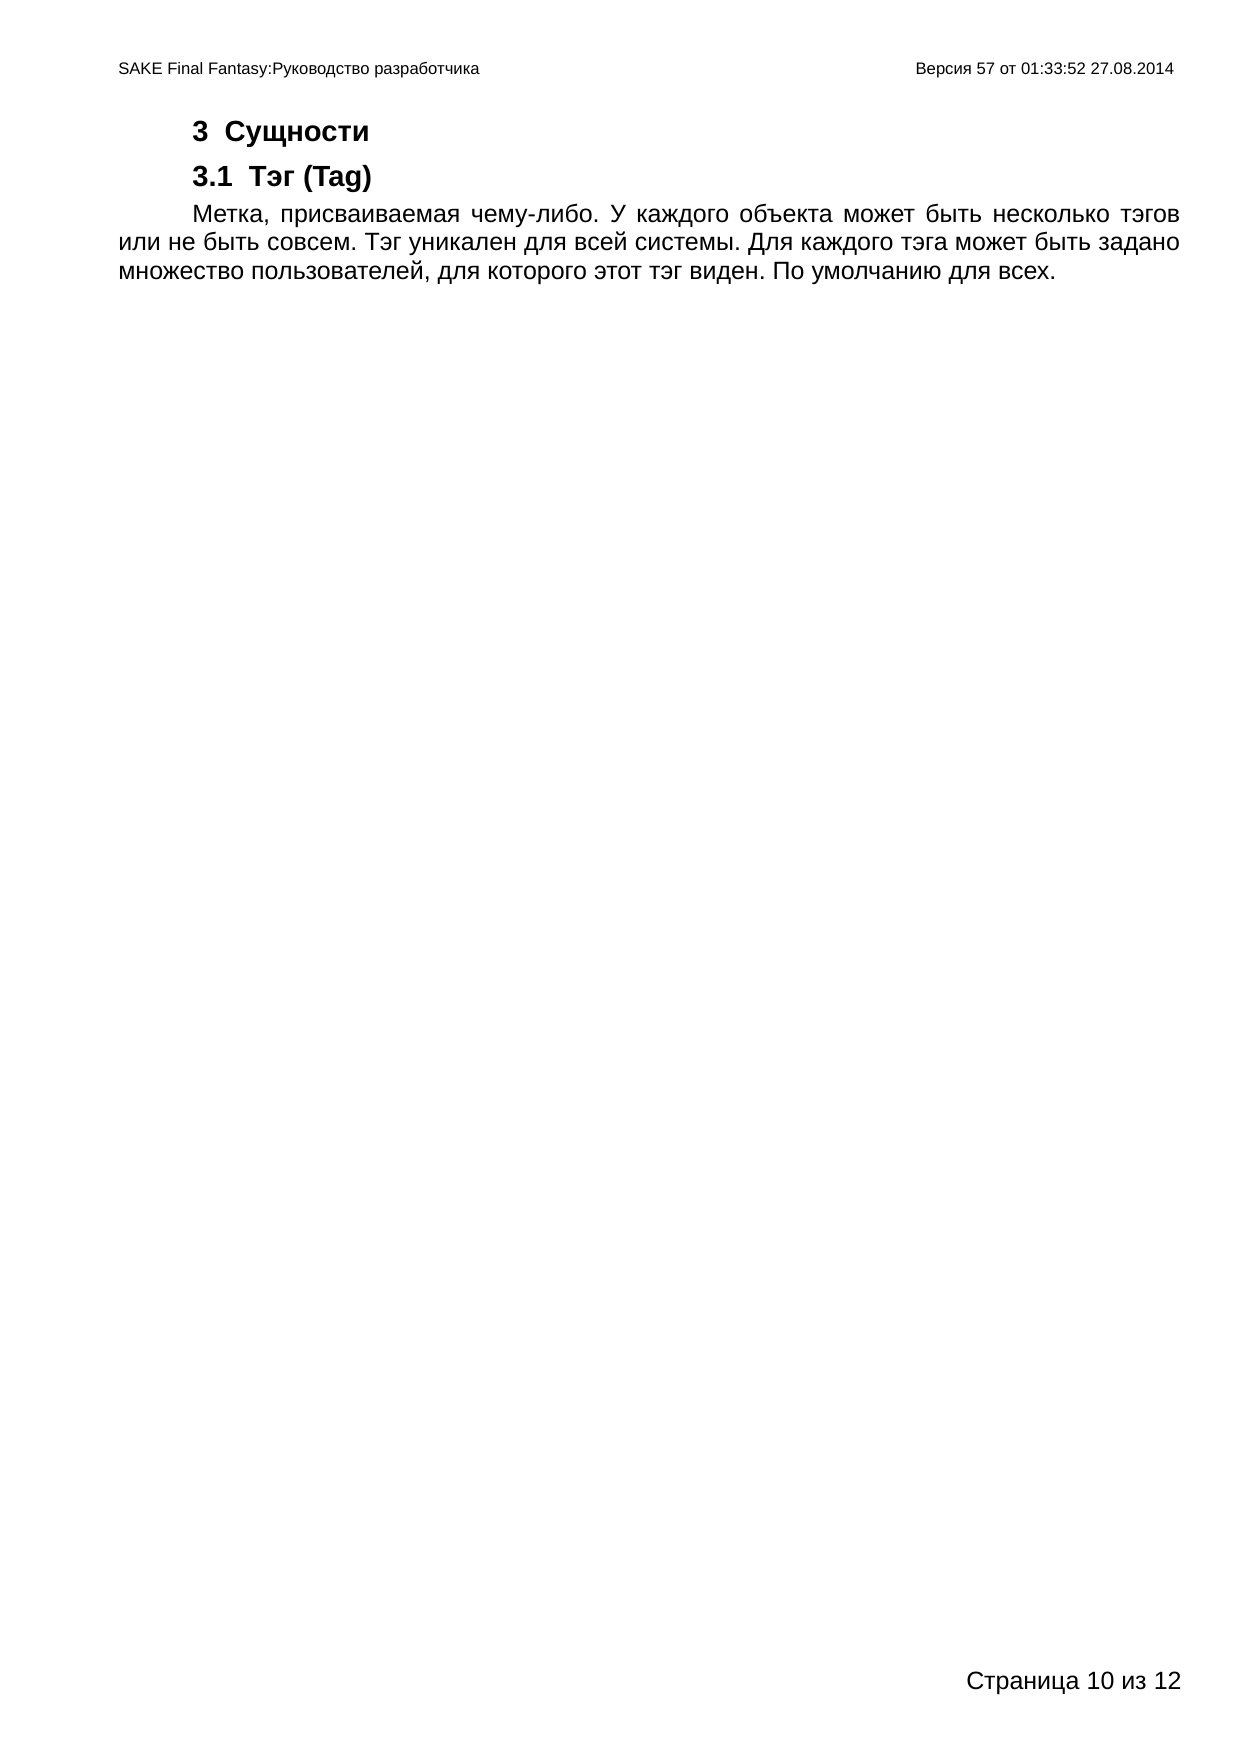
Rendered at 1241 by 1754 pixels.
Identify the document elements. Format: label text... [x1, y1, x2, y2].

subtitle Сущности [118, 114, 1181, 147]
subtitle Тэг (Tag) [118, 159, 1181, 193]
text Метка, присваиваемая чему-либо. У каждого объекта может быть несколько тэгов или не быть совсем. Тэг уникален для всей системы. Для каждого тэга может быть задано множество пользователей, для которого этот тэг виден. По умолчанию для всех. [118, 198, 1181, 285]
